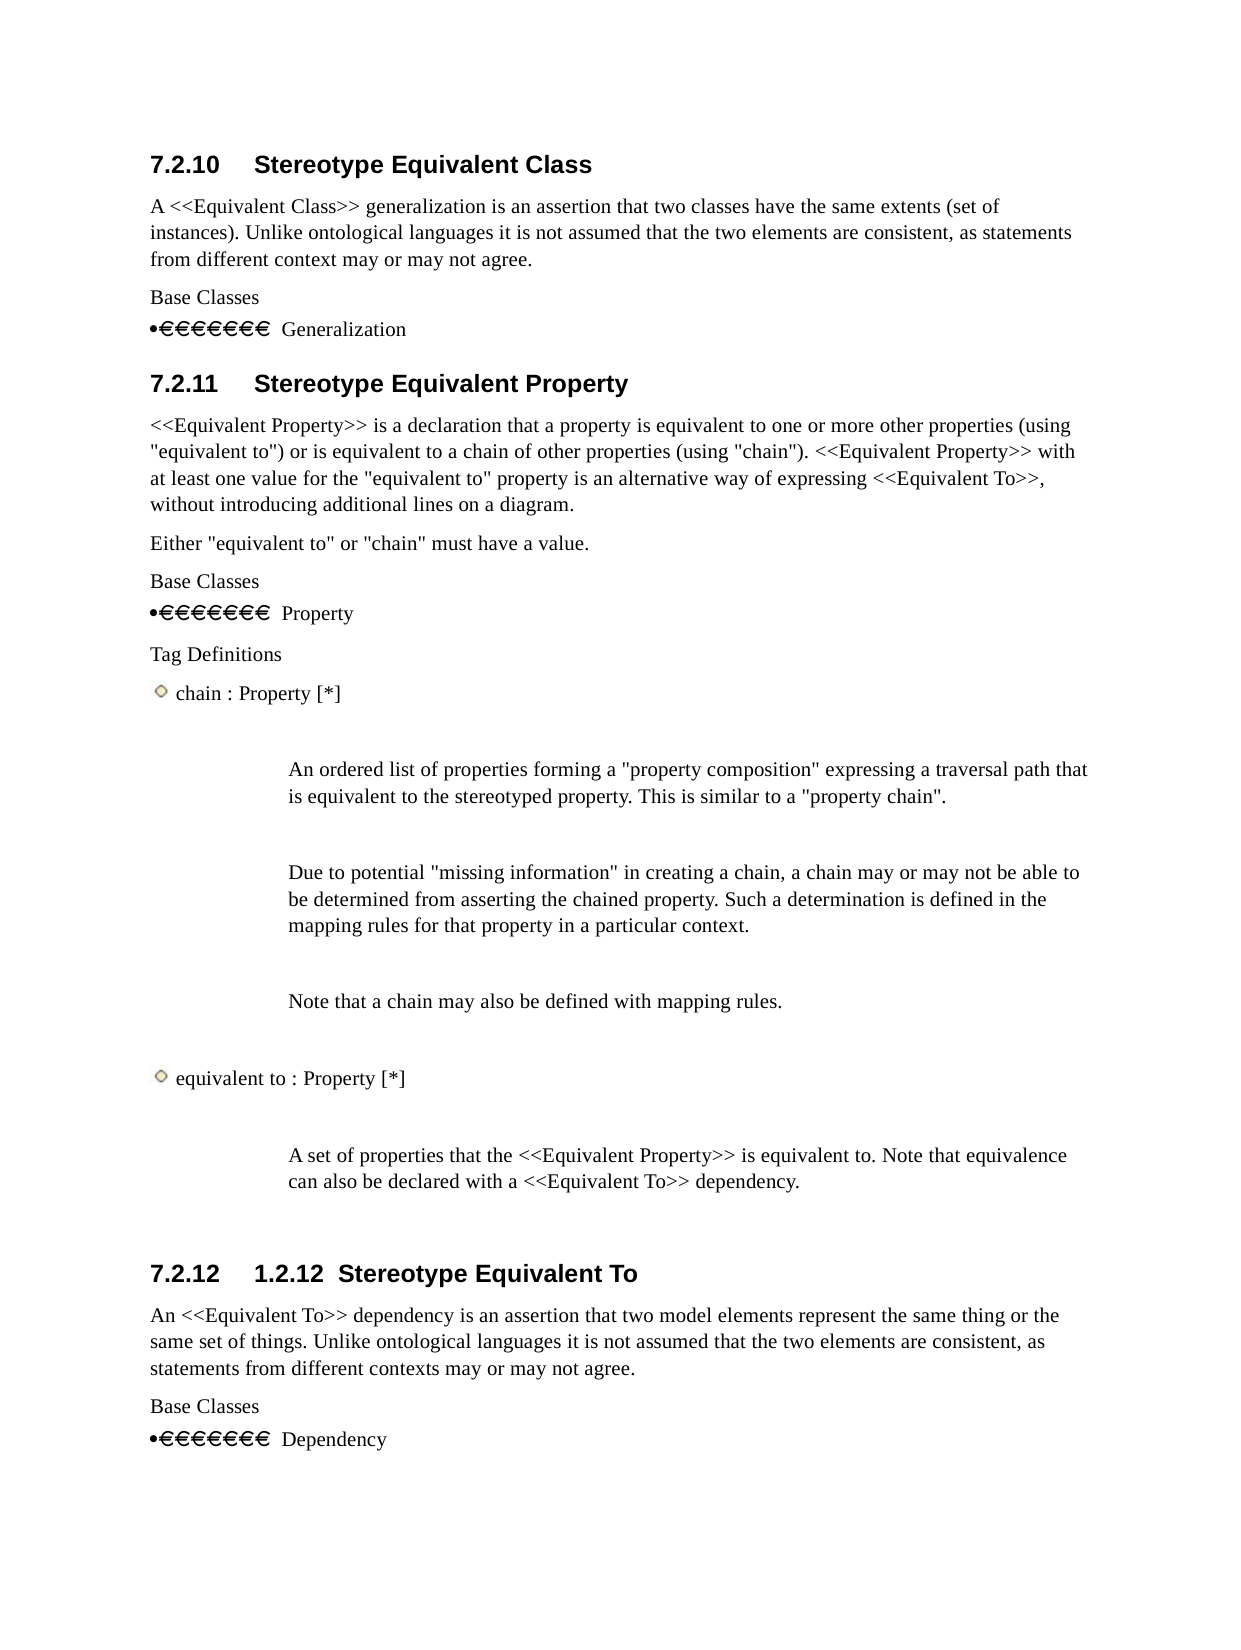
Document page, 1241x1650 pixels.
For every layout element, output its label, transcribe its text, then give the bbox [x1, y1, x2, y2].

text Due to potential "missing information" in creating a chain, a chain may or may not be able to be determined from asserting the chained property. Such a determination is defined in the mapping rules for that property in a particular context. [288, 860, 1090, 937]
text Note that a chain may also be defined with mapping rules. [288, 989, 1090, 1013]
picture [150, 680, 170, 701]
text · Generalization [150, 317, 1090, 341]
text Base Classes [150, 285, 1090, 309]
text An ordered list of properties forming a "property composition" expressing a traversal path that is equivalent to the stereotyped property. This is similar to a "property chain". [288, 757, 1090, 808]
text Tag Definitions [150, 642, 1090, 666]
text <<Equivalent Property>> is a declaration that a property is equivalent to one or more other properties (using "equivalent to") or is equivalent to a chain of other properties (using "chain"). <<Equivalent Property>> with at least one value for the "equivalent to" property is an alternative way of expressing <<Equivalent To>>, without introducing additional lines on a diagram. [150, 413, 1090, 516]
text chain : Property [*] [150, 680, 1090, 705]
text Base Classes [150, 568, 1090, 593]
text equivalent to : Property [*] [150, 1066, 1090, 1090]
text · Dependency [150, 1426, 1090, 1451]
text Base Classes [150, 1394, 1090, 1418]
text An <<Equivalent To>> dependency is an assertion that two model elements represent the same thing or the same set of things. Unlike ontological languages it is not assumed that the two elements are consistent, as statements from different contexts may or may not agree. [150, 1303, 1090, 1380]
picture [150, 1065, 170, 1086]
text · Property [150, 601, 1090, 625]
text A set of properties that the <<Equivalent Property>> is equivalent to. Note that equivalence can also be declared with a <<Equivalent To>> dependency. [288, 1143, 1090, 1193]
subtitle Stereotype Equivalent Property [150, 369, 1090, 398]
subtitle Stereotype Equivalent Class [150, 150, 1090, 179]
text A <<Equivalent Class>> generalization is an assertion that two classes have the same extents (set of instances). Unlike ontological languages it is not assumed that the two elements are consistent, as statements from different context may or may not agree. [150, 194, 1090, 271]
subtitle 1.2.12 Stereotype Equivalent To [150, 1259, 1090, 1288]
text Either "equivalent to" or "chain" must have a value. [150, 530, 1090, 554]
